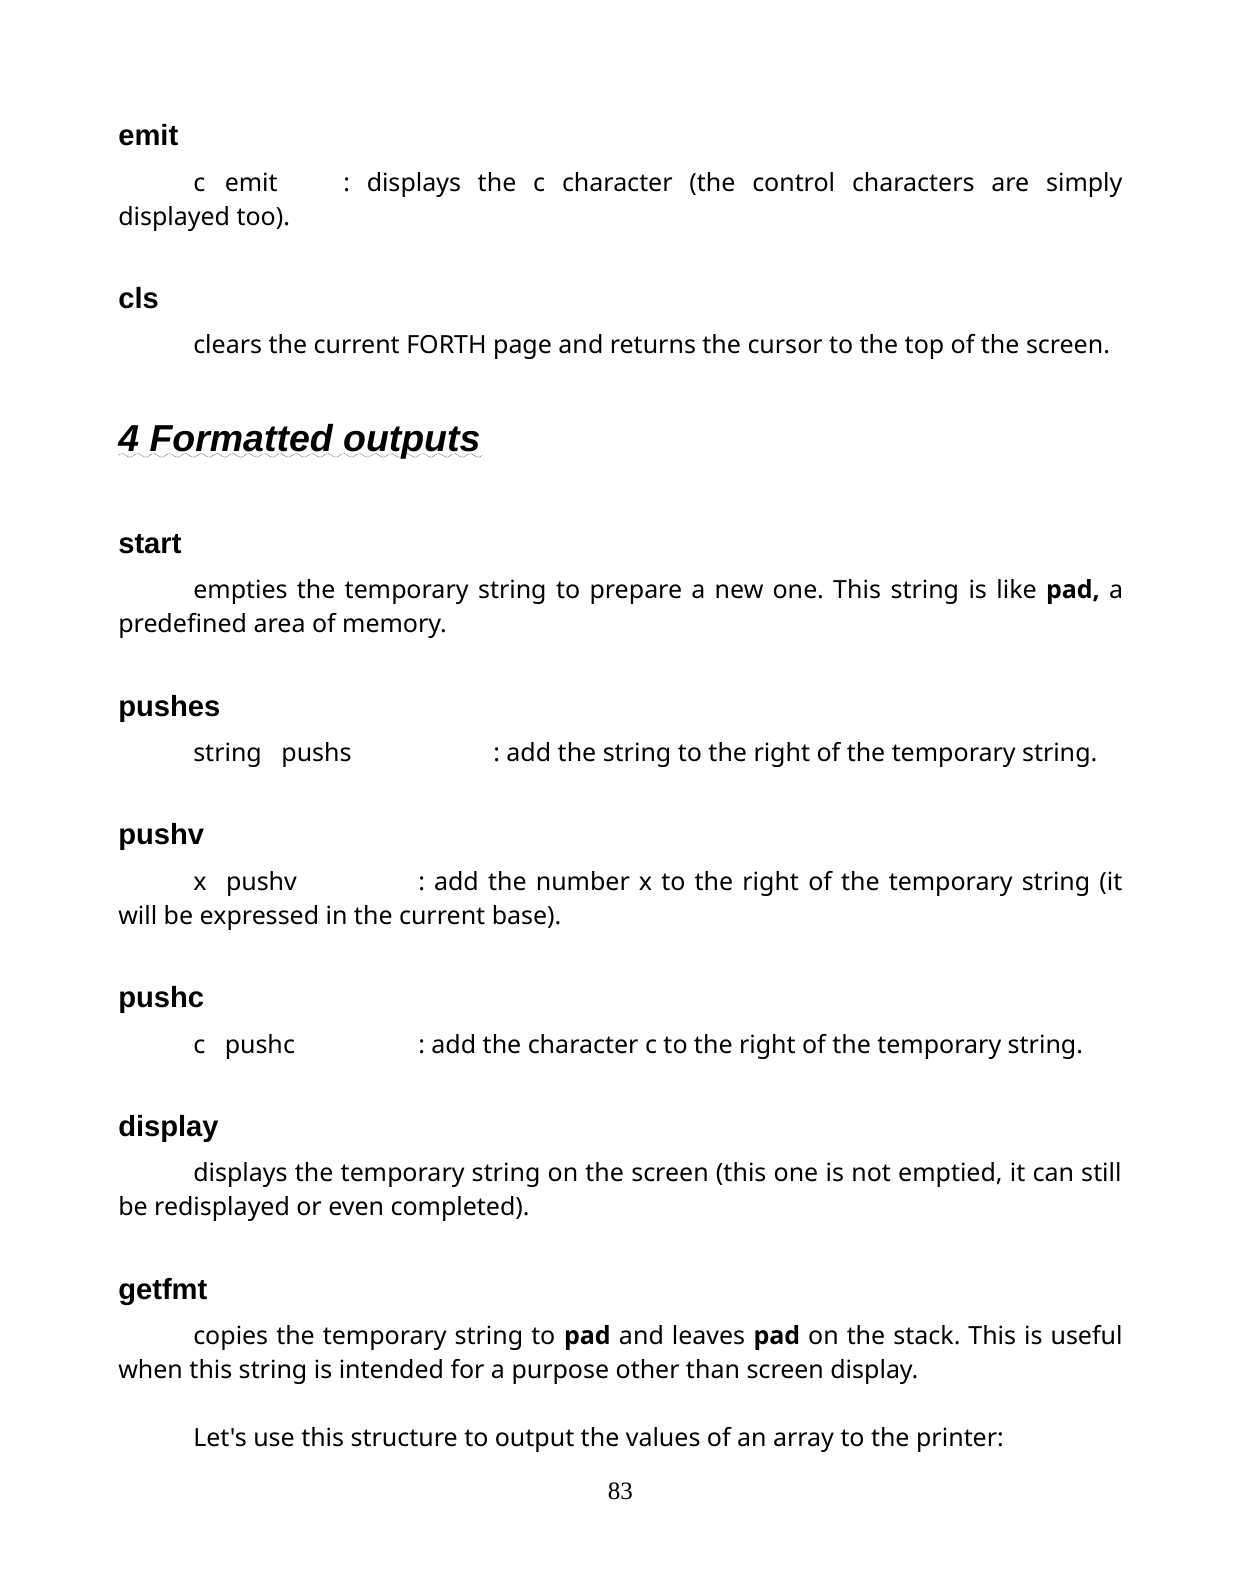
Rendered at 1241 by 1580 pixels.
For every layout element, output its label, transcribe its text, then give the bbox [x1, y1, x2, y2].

text x pushv : add the number x to the right of the temporary string (it will be expressed in the current base). [118, 863, 1123, 932]
subtitle 4 Formatted outputs [118, 416, 1122, 459]
text string pushs : add the string to the right of the temporary string. [118, 735, 1123, 769]
text copies the temporary string to pad and leaves pad on the stack. This is useful when this string is intended for a purpose other than screen display. [118, 1318, 1123, 1386]
text displays the temporary string on the screen (this one is not emptied, it can still be redisplayed or even completed). [118, 1155, 1123, 1223]
subtitle emit [118, 118, 1122, 152]
subtitle display [118, 1109, 1122, 1142]
text empties the temporary string to prepare a new one. This string is like pad, a predefined area of memory. [118, 572, 1123, 640]
subtitle start [118, 526, 1122, 559]
text Let's use this structure to output the values of an array to the printer: [118, 1420, 1123, 1454]
subtitle getfmt [118, 1272, 1122, 1305]
text clears the current FORTH page and returns the cursor to the top of the screen. [118, 327, 1123, 361]
text c pushc : add the character c to the right of the temporary string. [118, 1026, 1123, 1060]
subtitle cls [118, 281, 1122, 314]
subtitle pushes [118, 689, 1122, 722]
subtitle pushv [118, 817, 1122, 851]
subtitle pushc [118, 980, 1122, 1014]
text c emit : displays the c character (the control characters are simply displayed too). [118, 164, 1123, 232]
